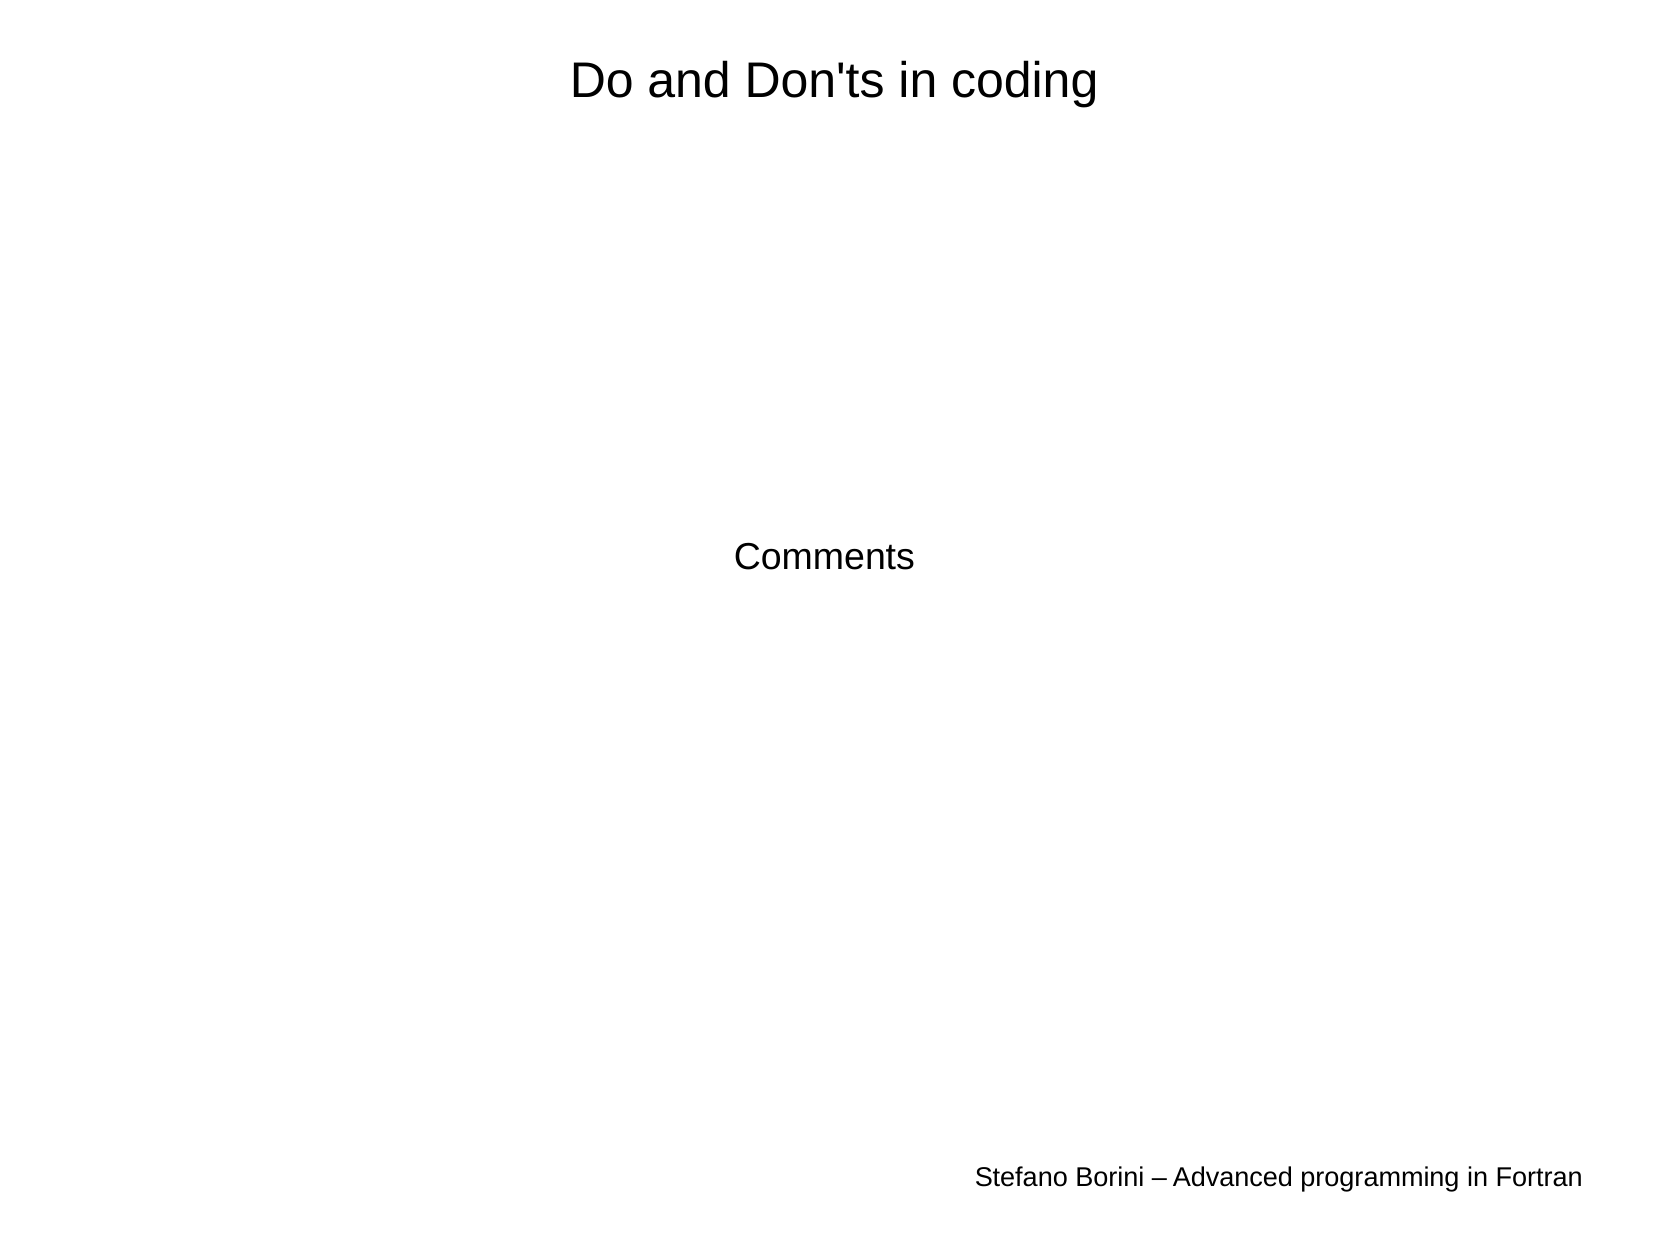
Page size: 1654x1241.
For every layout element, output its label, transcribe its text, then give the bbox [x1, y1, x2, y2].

text_box Do and Don'ts in coding [555, 44, 1126, 116]
text_box Stefano Borini – Advanced programming in Fortran [960, 1154, 1598, 1201]
text_box Comments [719, 528, 931, 586]
